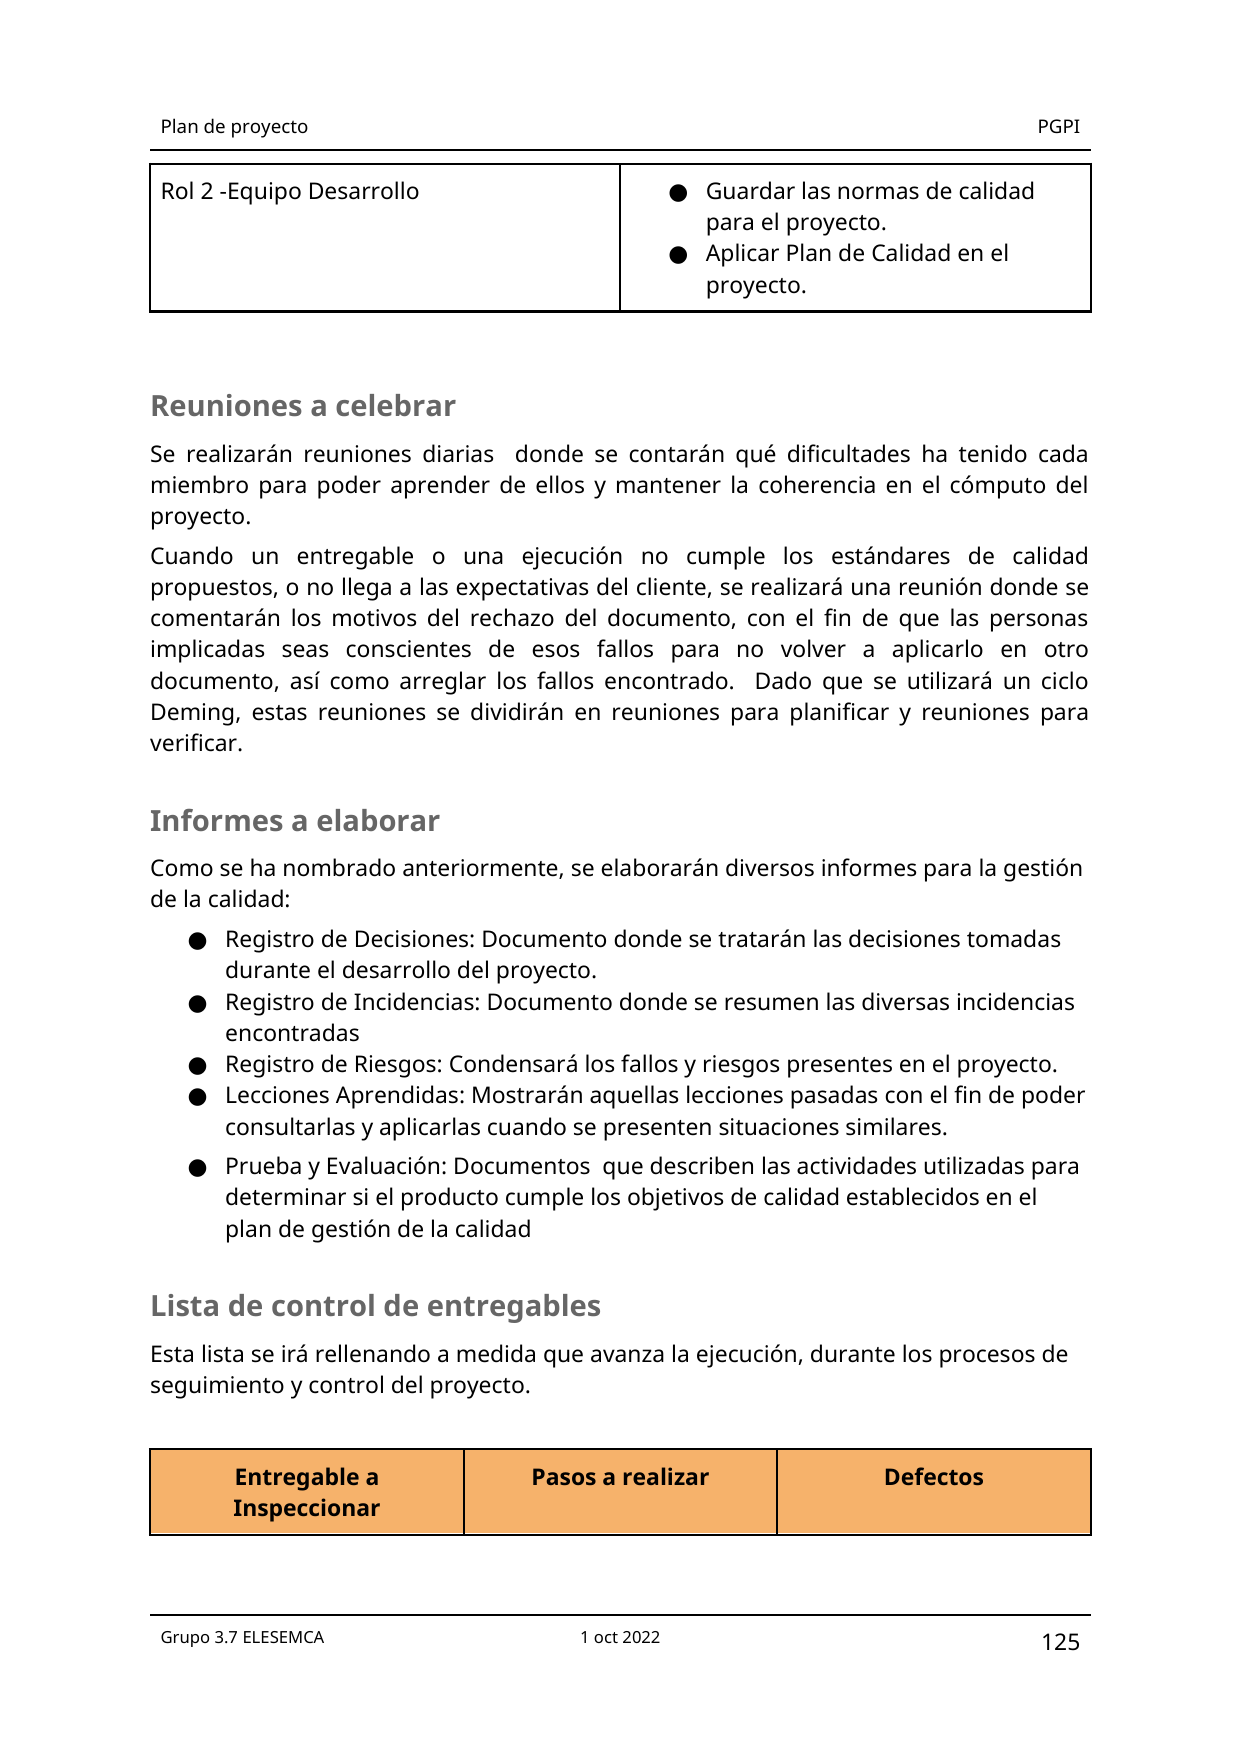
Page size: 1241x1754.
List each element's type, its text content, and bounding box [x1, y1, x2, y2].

table_cell Guardar las normas de calidad para el proyecto. Aplicar Plan de Calidad en el proyecto. [621, 165, 1090, 310]
text Esta lista se irá rellenando a medida que avanza la ejecución, durante los procesos de seguimiento y control del proyecto. [150, 1338, 1090, 1400]
text Se realizarán reuniones diarias donde se contarán qué dificultades ha tenido cada miembro para poder aprender de ellos y mantener la coherencia en el cómputo del proyecto. [150, 437, 1090, 531]
list Prueba y Evaluación: Documentos que describen las actividades utilizadas para determinar si el producto cumple los objetivos de calidad establecidos en el plan de gestión de la calidad [187, 1150, 1090, 1244]
table_header Entregable a Inspeccionar [151, 1450, 463, 1533]
table_cell Rol 2 -Equipo Desarrollo [151, 165, 619, 310]
list Registro de Incidencias: Documento donde se resumen las diversas incidencias encontradas [187, 986, 1090, 1048]
list Registro de Riesgos: Condensará los fallos y riesgos presentes en el proyecto. [187, 1048, 1090, 1079]
subtitle Reuniones a celebrar [150, 385, 1090, 425]
table_header Pasos a realizar [465, 1450, 776, 1533]
list Lecciones Aprendidas: Mostrarán aquellas lecciones pasadas con el fin de poder consultarlas y aplicarlas cuando se presenten situaciones similares. [187, 1079, 1090, 1142]
text Cuando un entregable o una ejecución no cumple los estándares de calidad propuestos, o no llega a las expectativas del cliente, se realizará una reunión donde se comentarán los motivos del rechazo del documento, con el fin de que las personas implicadas seas conscientes de esos fallos para no volver a aplicarlo en otro documento, así como arreglar los fallos encontrado. Dado que se utilizará un ciclo Deming, estas reuniones se dividirán en reuniones para planificar y reuniones para verificar. [150, 539, 1090, 758]
list Registro de Decisiones: Documento donde se tratarán las decisiones tomadas durante el desarrollo del proyecto. [187, 923, 1090, 986]
text Como se ha nombrado anteriormente, se elaborarán diversos informes para la gestión de la calidad: [150, 852, 1090, 915]
subtitle Informes a elaborar [150, 800, 1090, 840]
subtitle Lista de control de entregables [150, 1286, 1090, 1325]
table_header Defectos [778, 1450, 1090, 1533]
